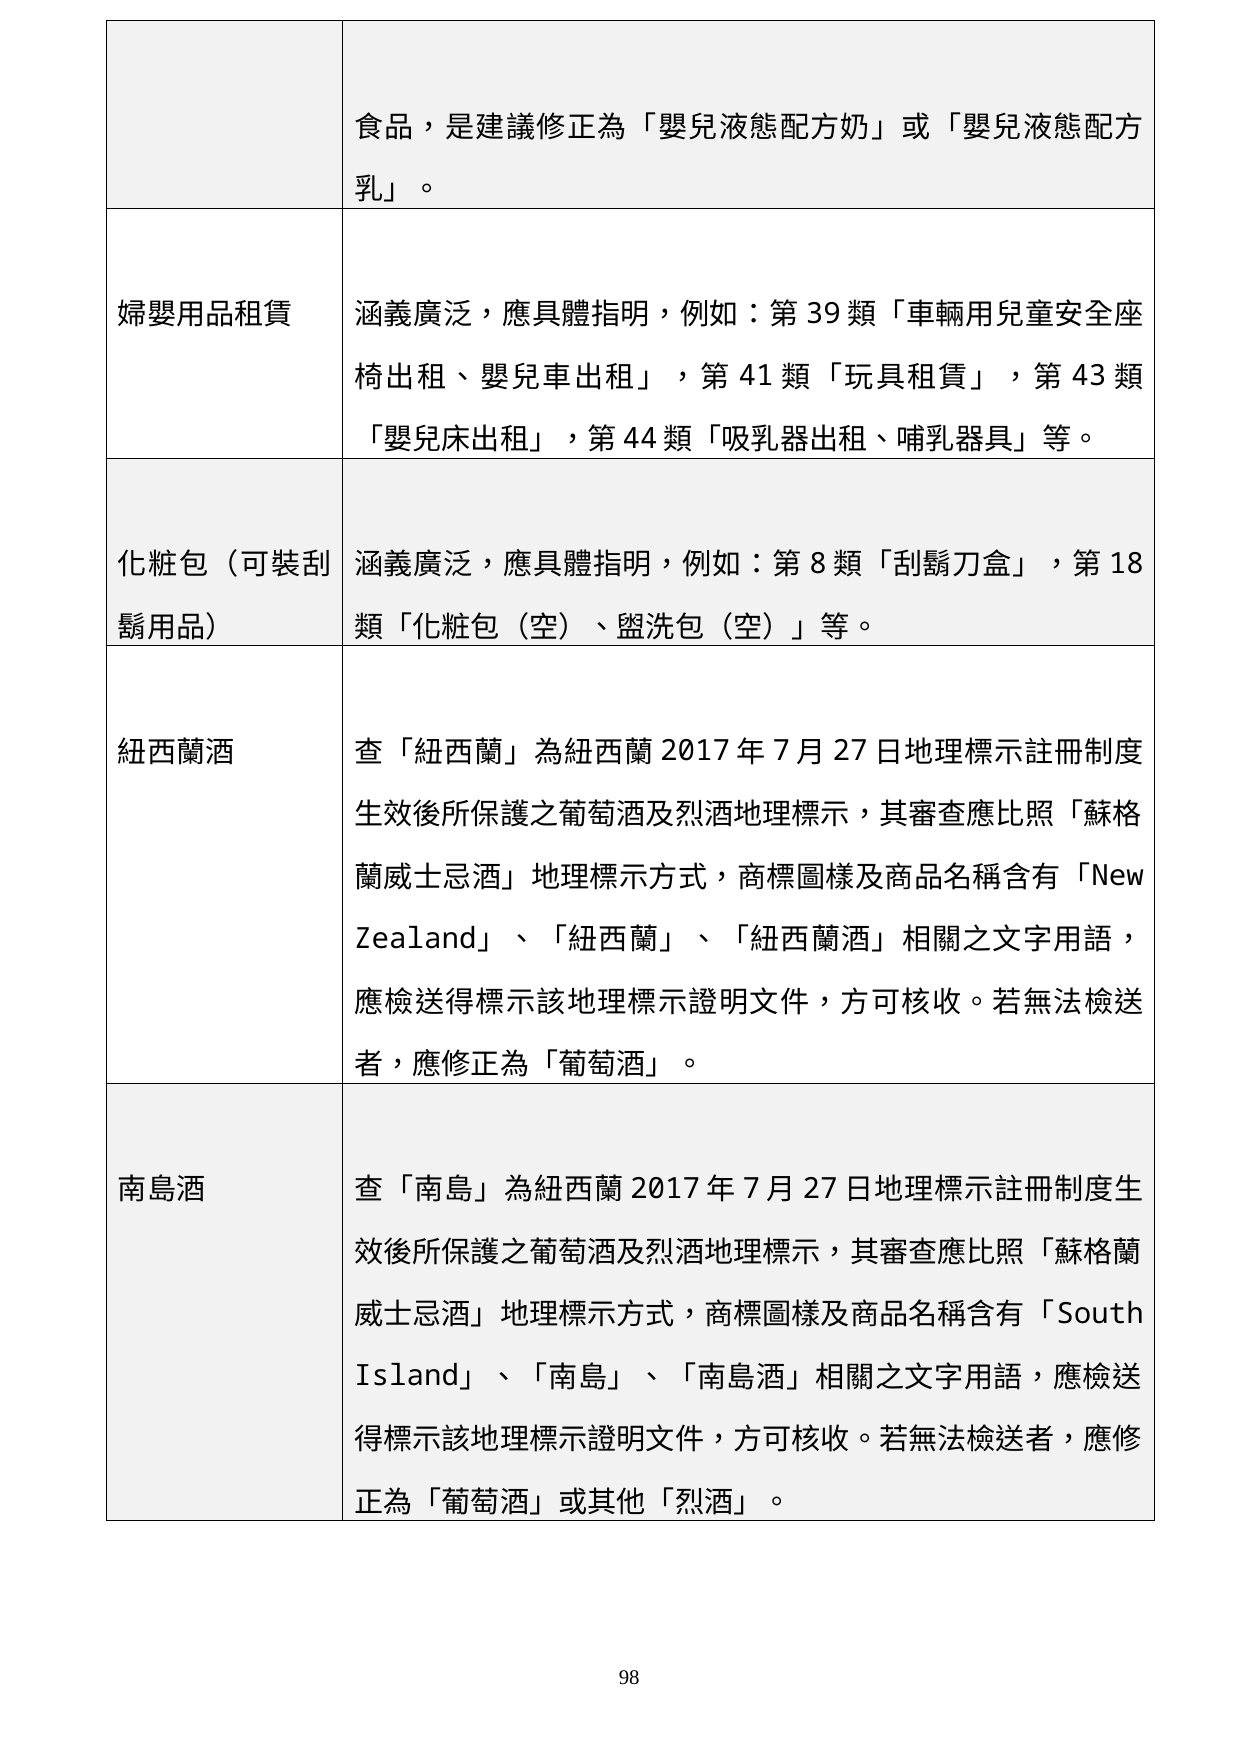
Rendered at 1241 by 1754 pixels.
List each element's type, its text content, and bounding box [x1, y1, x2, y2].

table_cell 查「紐西蘭」為紐西蘭2017年7月27日地理標示註冊制度生效後所保護之葡萄酒及烈酒地理標示，其審查應比照「蘇格蘭威士忌酒」地理標示方式，商標圖樣及商品名稱含有「New Zealand」、「紐西蘭」、「紐西蘭酒」相關之文字用語，應檢送得標示該地理標示證明文件，方可核收。若無法檢送者，應修正為「葡萄酒」。 [343, 646, 1154, 1083]
table_cell [107, 21, 342, 208]
table_cell 食品，是建議修正為「嬰兒液態配方奶」或「嬰兒液態配方乳」。 [343, 21, 1154, 208]
table_cell 婦嬰用品租賃 [107, 209, 342, 458]
table_cell 紐西蘭酒 [107, 646, 342, 1083]
table_cell 涵義廣泛，應具體指明，例如：第39類「車輛用兒童安全座椅出租、嬰兒車出租」，第41類「玩具租賃」，第43類「嬰兒床出租」，第44類「吸乳器出租、哺乳器具」等。 [343, 209, 1154, 458]
table_cell 涵義廣泛，應具體指明，例如：第8類「刮鬍刀盒」，第18類「化粧包（空）、盥洗包（空）」等。 [343, 459, 1154, 645]
table_cell 南島酒 [107, 1084, 342, 1520]
table_cell 查「南島」為紐西蘭2017年7月27日地理標示註冊制度生效後所保護之葡萄酒及烈酒地理標示，其審查應比照「蘇格蘭威士忌酒」地理標示方式，商標圖樣及商品名稱含有「South Island」、「南島」、「南島酒」相關之文字用語，應檢送得標示該地理標示證明文件，方可核收。若無法檢送者，應修正為「葡萄酒」或其他「烈酒」。 [343, 1084, 1154, 1520]
table_cell 化粧包（可裝刮鬍用品） [107, 459, 342, 645]
